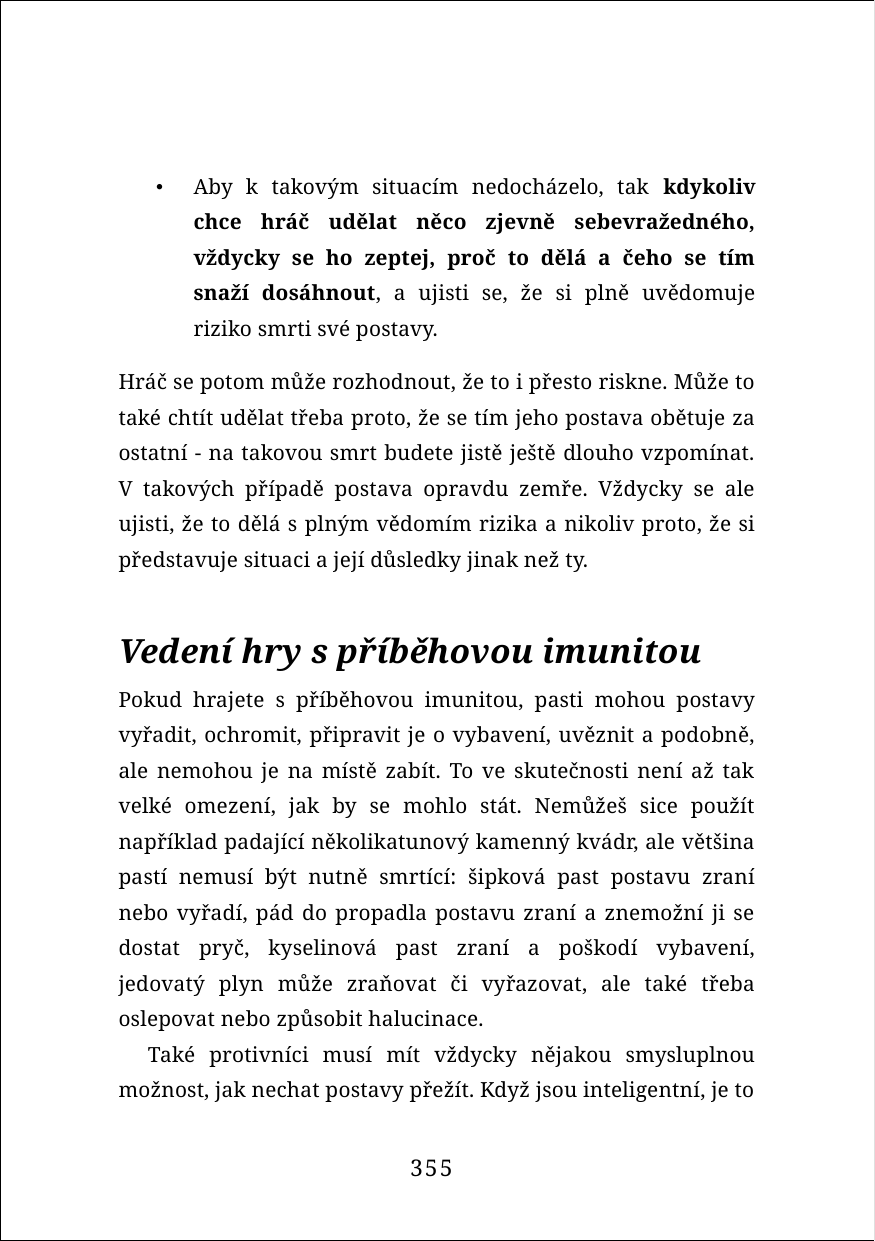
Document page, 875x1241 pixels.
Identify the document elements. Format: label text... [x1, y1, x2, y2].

text Pokud hrajete s příběhovou imunitou, pasti mohou postavy vyřadit, ochromit, připravit je o vybavení, uvěznit a podobně, ale nemohou je na místě zabít. To ve skutečnosti není až tak velké omezení, jak by se mohlo stát. Nemůžeš sice použít například padající několikatunový kamenný kvádr, ale většina pastí nemusí být nutně smrtící: šipková past postavu zraní nebo vyřadí, pád do propadla postavu zraní a znemožní ji se dostat pryč, kyselinová past zraní a poškodí vybavení, jedovatý plyn může zraňovat či vyřazovat, ale také třeba oslepovat nebo způsobit halucinace. Také protivníci musí mít vždycky nějakou smysluplnou možnost, jak nechat postavy přežít. Když jsou inteligentní, je to [118, 685, 756, 1104]
subtitle Vedení hry s příběhovou imunitou [118, 627, 756, 673]
list Aby k takovým situacím nedocházelo, tak kdykoliv chce hráč udělat něco zjevně sebevražedného, vždycky se ho zeptej, proč to dělá a čeho se tím snaží dosáhnout, a ujisti se, že si plně uvědomuje riziko smrti své postavy. [156, 172, 756, 342]
text Hráč se potom může rozhodnout, že to i přesto riskne. Může to také chtít udělat třeba proto, že se tím jeho postava obětuje za ostatní - na takovou smrt budete jistě ještě dlouho vzpomínat. V takových případě postava opravdu zemře. Vždycky se ale ujisti, že to dělá s plným vědomím rizika a nikoliv proto, že si představuje situaci a její důsledky jinak než ty. [118, 367, 756, 573]
